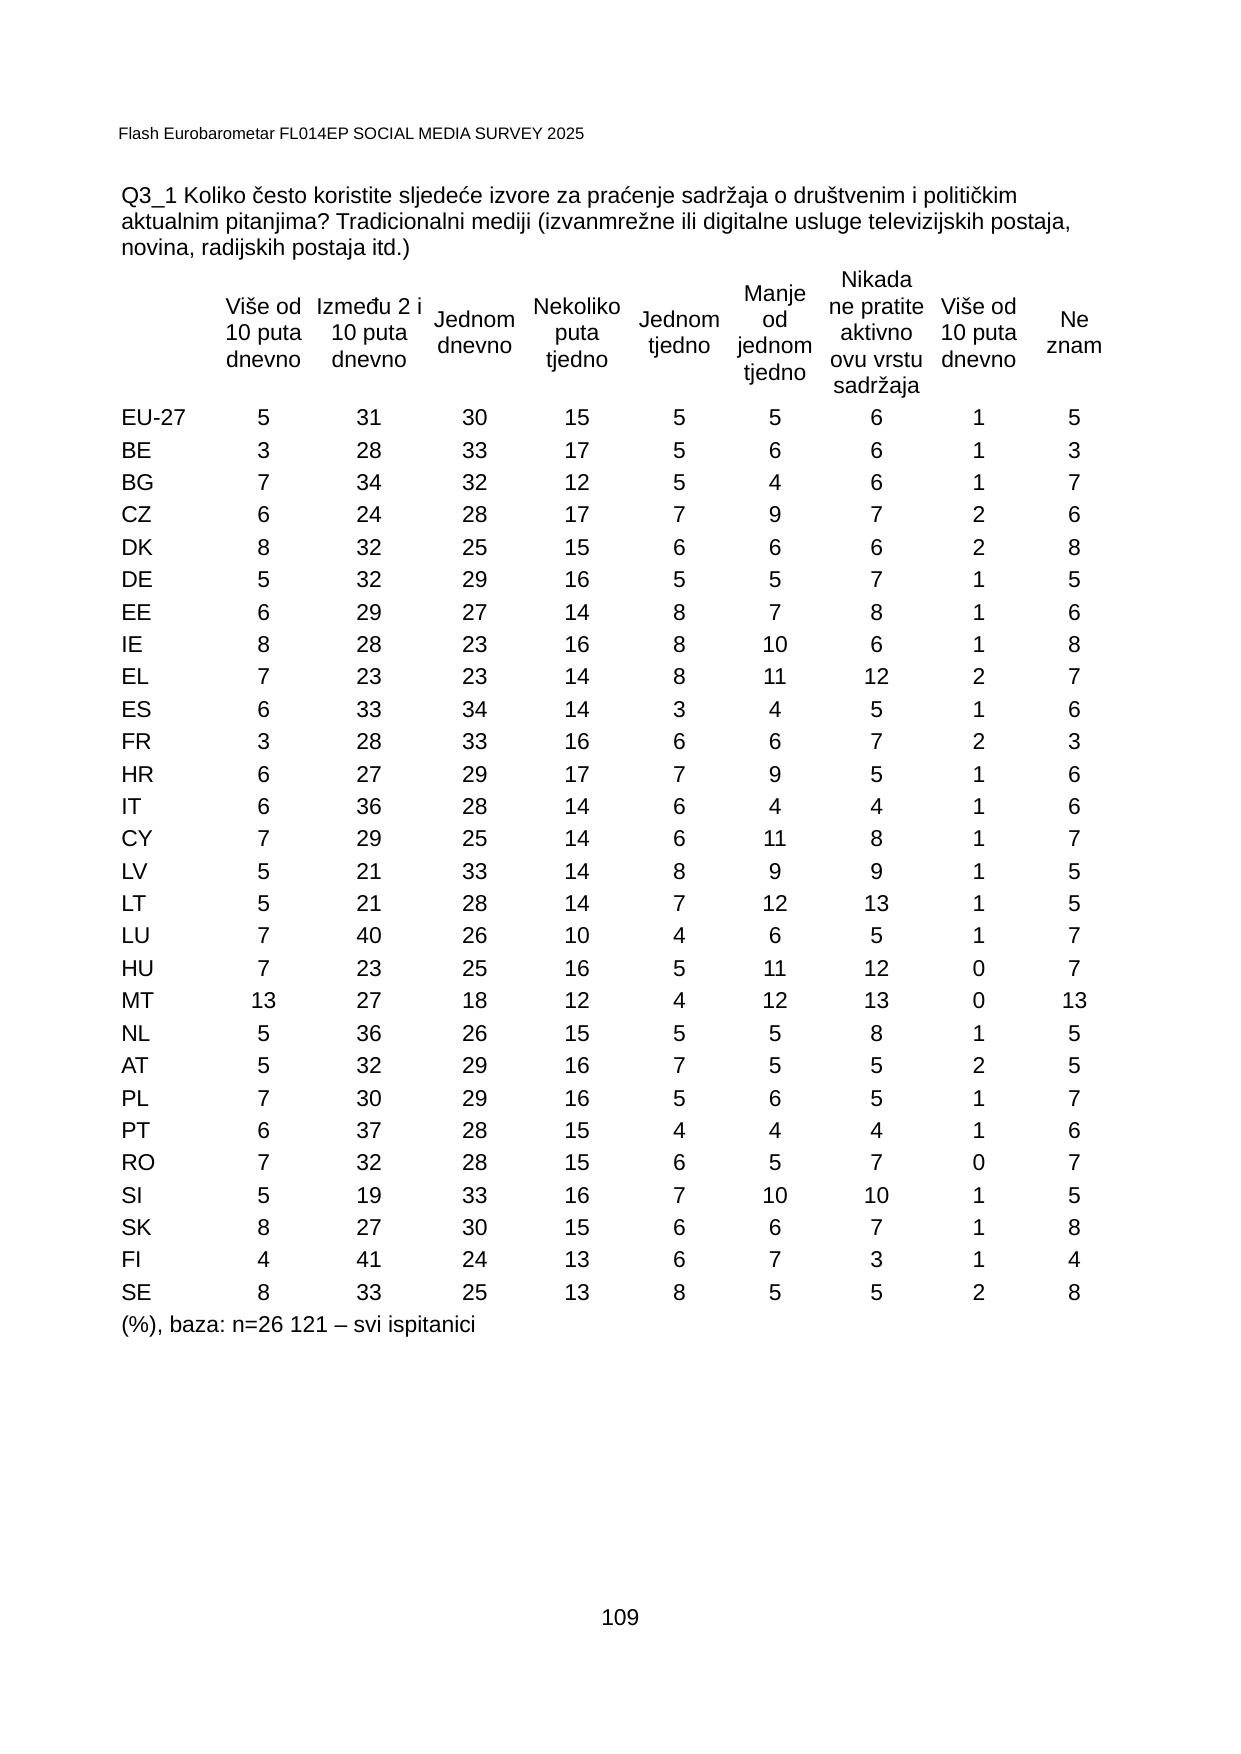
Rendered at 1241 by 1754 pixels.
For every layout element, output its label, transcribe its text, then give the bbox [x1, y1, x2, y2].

table_cell 1 [931, 596, 1026, 628]
table_cell 8 [823, 822, 931, 855]
table_cell 33 [427, 434, 522, 466]
table_cell 6 [215, 498, 311, 531]
table_cell LV [118, 855, 215, 887]
table_cell 6 [823, 628, 931, 660]
table_cell 7 [823, 563, 931, 596]
table_cell 3 [215, 434, 311, 466]
table_cell 2 [931, 1049, 1026, 1081]
table_cell Jednom dnevno [427, 264, 522, 401]
table_cell [118, 264, 215, 401]
table_cell 11 [727, 952, 822, 984]
table_cell Između 2 i 10 puta dnevno [311, 264, 427, 401]
table_cell 15 [523, 1146, 631, 1179]
table_cell 1 [931, 1114, 1026, 1146]
table_cell 8 [215, 1276, 311, 1308]
table_cell 10 [523, 920, 631, 952]
table_cell 5 [631, 952, 727, 984]
table_cell 28 [427, 1114, 522, 1146]
table_cell PL [118, 1081, 215, 1114]
table_cell 4 [823, 790, 931, 822]
table_cell 9 [727, 758, 822, 790]
table_cell 32 [311, 563, 427, 596]
table_cell 5 [631, 563, 727, 596]
table_cell EE [118, 596, 215, 628]
table_cell 23 [427, 628, 522, 660]
table_cell 5 [727, 563, 822, 596]
table_cell 11 [727, 822, 822, 855]
table_cell Nikada ne pratite aktivno ovu vrstu sadržaja [823, 264, 931, 401]
table_cell 7 [727, 596, 822, 628]
table_cell 36 [311, 1017, 427, 1049]
table_cell 28 [427, 887, 522, 919]
table_cell 4 [727, 466, 822, 498]
table_cell 6 [1026, 693, 1122, 725]
table_cell 15 [523, 1211, 631, 1243]
table_cell (%), baza: n=26 121 – svi ispitanici [118, 1308, 1122, 1341]
table_cell 40 [311, 920, 427, 952]
table_cell 12 [823, 952, 931, 984]
table_cell 1 [931, 693, 1026, 725]
table_cell 6 [631, 790, 727, 822]
table_cell 1 [931, 1081, 1026, 1114]
table_cell 7 [823, 1211, 931, 1243]
table_cell 16 [523, 563, 631, 596]
table_cell 1 [931, 563, 1026, 596]
table_cell 14 [523, 822, 631, 855]
table_cell Jednom tjedno [631, 264, 727, 401]
table_cell 8 [631, 660, 727, 693]
table_cell AT [118, 1049, 215, 1081]
table_cell 6 [631, 1244, 727, 1276]
table_cell 41 [311, 1244, 427, 1276]
table_cell 5 [215, 1179, 311, 1211]
table_cell 6 [1026, 1114, 1122, 1146]
table_cell 1 [931, 1211, 1026, 1243]
table_cell 27 [311, 984, 427, 1017]
table_cell 16 [523, 1179, 631, 1211]
table_cell Više od 10 puta dnevno [215, 264, 311, 401]
table_cell 8 [215, 1211, 311, 1243]
table_cell 11 [727, 660, 822, 693]
table_cell 6 [727, 725, 822, 757]
table_cell 6 [215, 1114, 311, 1146]
table_cell 7 [215, 822, 311, 855]
table_cell NL [118, 1017, 215, 1049]
table_cell 6 [823, 531, 931, 563]
table_cell 6 [631, 822, 727, 855]
table_cell 7 [1026, 822, 1122, 855]
table_cell 13 [523, 1244, 631, 1276]
table_cell 1 [931, 1017, 1026, 1049]
table_cell 4 [727, 693, 822, 725]
table_cell 30 [311, 1081, 427, 1114]
table_cell 10 [727, 628, 822, 660]
table_cell 16 [523, 725, 631, 757]
table_cell BG [118, 466, 215, 498]
table_cell 5 [823, 1049, 931, 1081]
table_cell 34 [427, 693, 522, 725]
table_cell 2 [931, 498, 1026, 531]
table_cell LU [118, 920, 215, 952]
table_cell 4 [1026, 1244, 1122, 1276]
table_cell 5 [215, 1017, 311, 1049]
table_header Q3_1 Koliko često koristite sljedeće izvore za praćenje sadržaja o društvenim i političkim aktualnim pitanjima? Tradicionalni mediji (izvanmrežne ili digitalne usluge televizijskih postaja, novina, radijskih postaja itd.) [118, 179, 1122, 263]
table_cell SI [118, 1179, 215, 1211]
table_cell 1 [931, 790, 1026, 822]
table_cell 6 [631, 1146, 727, 1179]
table_cell 6 [1026, 790, 1122, 822]
table_cell 13 [1026, 984, 1122, 1017]
table_cell 24 [311, 498, 427, 531]
table_cell 5 [215, 887, 311, 919]
table_cell 7 [215, 660, 311, 693]
table_cell HR [118, 758, 215, 790]
table_cell 33 [427, 855, 522, 887]
table_cell 5 [215, 563, 311, 596]
table_cell 31 [311, 401, 427, 433]
table_cell 1 [931, 401, 1026, 433]
table_cell 5 [631, 434, 727, 466]
table_cell 5 [823, 1276, 931, 1308]
table_cell 17 [523, 434, 631, 466]
table_cell FR [118, 725, 215, 757]
table_cell 8 [823, 1017, 931, 1049]
table_cell 4 [631, 1114, 727, 1146]
table_cell 8 [631, 1276, 727, 1308]
table_cell 5 [1026, 563, 1122, 596]
table_cell 37 [311, 1114, 427, 1146]
table_cell 28 [311, 434, 427, 466]
table_cell 29 [311, 822, 427, 855]
table_cell 25 [427, 822, 522, 855]
table_cell 10 [823, 1179, 931, 1211]
table_cell 1 [931, 466, 1026, 498]
table_cell 12 [523, 466, 631, 498]
table_cell 28 [427, 790, 522, 822]
table_cell 5 [727, 401, 822, 433]
table_cell 17 [523, 498, 631, 531]
table_cell 6 [727, 1211, 822, 1243]
table_cell 5 [727, 1146, 822, 1179]
table_cell EU-27 [118, 401, 215, 433]
table_cell 1 [931, 1244, 1026, 1276]
table_cell 8 [631, 596, 727, 628]
table_cell 33 [427, 725, 522, 757]
table_cell 7 [631, 887, 727, 919]
table_cell 26 [427, 920, 522, 952]
table_cell 12 [823, 660, 931, 693]
table_cell 5 [823, 693, 931, 725]
table_cell 27 [311, 758, 427, 790]
table_cell 3 [823, 1244, 931, 1276]
table_cell 13 [523, 1276, 631, 1308]
table_cell IT [118, 790, 215, 822]
table_cell RO [118, 1146, 215, 1179]
table_cell 6 [823, 434, 931, 466]
table_cell 33 [311, 693, 427, 725]
table_cell ES [118, 693, 215, 725]
table_cell 4 [727, 790, 822, 822]
table_cell 9 [727, 855, 822, 887]
table_cell 7 [631, 498, 727, 531]
table_cell 5 [631, 1081, 727, 1114]
table_cell 8 [215, 628, 311, 660]
table_cell 14 [523, 790, 631, 822]
table_cell 5 [1026, 1049, 1122, 1081]
table_cell 7 [823, 1146, 931, 1179]
table_cell 8 [631, 628, 727, 660]
table_cell 29 [427, 758, 522, 790]
table_cell 7 [1026, 952, 1122, 984]
table_cell 7 [823, 725, 931, 757]
table_cell 14 [523, 596, 631, 628]
table_cell 7 [823, 498, 931, 531]
table_cell 2 [931, 1276, 1026, 1308]
table_cell 1 [931, 628, 1026, 660]
table_cell 32 [311, 1146, 427, 1179]
table_cell 30 [427, 401, 522, 433]
table_cell 12 [523, 984, 631, 1017]
table_cell 13 [823, 984, 931, 1017]
table_cell 2 [931, 725, 1026, 757]
table_cell 5 [727, 1049, 822, 1081]
table_cell 5 [1026, 1179, 1122, 1211]
table_cell 6 [1026, 758, 1122, 790]
table_cell 3 [1026, 434, 1122, 466]
table_cell 21 [311, 887, 427, 919]
table_cell 6 [631, 725, 727, 757]
table_cell 32 [311, 1049, 427, 1081]
table_cell SK [118, 1211, 215, 1243]
table_cell 15 [523, 531, 631, 563]
table_cell 8 [823, 596, 931, 628]
table_cell 7 [215, 1081, 311, 1114]
table_cell IE [118, 628, 215, 660]
table_cell SE [118, 1276, 215, 1308]
table_cell LT [118, 887, 215, 919]
table_cell 1 [931, 855, 1026, 887]
table_cell 28 [427, 498, 522, 531]
table_cell 4 [631, 920, 727, 952]
table_cell 13 [823, 887, 931, 919]
table_cell 8 [1026, 628, 1122, 660]
table_cell 3 [215, 725, 311, 757]
table_cell 7 [215, 466, 311, 498]
table_cell 4 [631, 984, 727, 1017]
table_cell 25 [427, 531, 522, 563]
table_cell 14 [523, 660, 631, 693]
table_cell 4 [215, 1244, 311, 1276]
table_cell 12 [727, 984, 822, 1017]
table_cell 24 [427, 1244, 522, 1276]
table_cell 25 [427, 952, 522, 984]
table_cell 15 [523, 401, 631, 433]
table_cell DK [118, 531, 215, 563]
table_cell 28 [311, 725, 427, 757]
table_cell 16 [523, 1081, 631, 1114]
table_cell 6 [727, 920, 822, 952]
table_cell 29 [427, 1081, 522, 1114]
table_cell FI [118, 1244, 215, 1276]
table_cell 13 [215, 984, 311, 1017]
table_cell 16 [523, 628, 631, 660]
table_cell 8 [1026, 531, 1122, 563]
table_cell 8 [1026, 1211, 1122, 1243]
table_cell 2 [931, 660, 1026, 693]
table_cell 14 [523, 693, 631, 725]
table_cell 7 [727, 1244, 822, 1276]
table_cell 10 [727, 1179, 822, 1211]
table_cell 8 [215, 531, 311, 563]
table_cell 5 [1026, 1017, 1122, 1049]
table_cell 6 [1026, 596, 1122, 628]
table_cell 1 [931, 920, 1026, 952]
table_cell Manje od jednom tjedno [727, 264, 822, 401]
table_cell 32 [311, 531, 427, 563]
table_cell 3 [631, 693, 727, 725]
table_cell 28 [311, 628, 427, 660]
table_cell 6 [215, 693, 311, 725]
table_cell 6 [215, 596, 311, 628]
table_cell 23 [427, 660, 522, 693]
table_cell 7 [1026, 1146, 1122, 1179]
table_cell 16 [523, 952, 631, 984]
table_cell 5 [823, 758, 931, 790]
table_cell 8 [1026, 1276, 1122, 1308]
table_cell PT [118, 1114, 215, 1146]
table_cell 26 [427, 1017, 522, 1049]
table_cell CZ [118, 498, 215, 531]
table_cell 5 [631, 466, 727, 498]
table_cell 6 [1026, 498, 1122, 531]
table_cell 5 [727, 1276, 822, 1308]
table_cell 5 [1026, 887, 1122, 919]
table_cell 27 [311, 1211, 427, 1243]
table_cell 1 [931, 434, 1026, 466]
table_cell 12 [727, 887, 822, 919]
table_cell 32 [427, 466, 522, 498]
table_cell 36 [311, 790, 427, 822]
table_cell 2 [931, 531, 1026, 563]
table_cell 6 [823, 466, 931, 498]
table_cell 6 [727, 1081, 822, 1114]
table_cell 34 [311, 466, 427, 498]
table_cell 5 [823, 1081, 931, 1114]
table_cell 5 [215, 1049, 311, 1081]
table_cell 5 [631, 401, 727, 433]
table_cell 3 [1026, 725, 1122, 757]
table_cell 5 [727, 1017, 822, 1049]
table_cell 6 [631, 531, 727, 563]
table_cell 33 [427, 1179, 522, 1211]
table_cell 23 [311, 660, 427, 693]
table_cell 1 [931, 822, 1026, 855]
table_cell Nekoliko puta tjedno [523, 264, 631, 401]
table_cell Više od 10 puta dnevno [931, 264, 1026, 401]
table_cell HU [118, 952, 215, 984]
table_cell 7 [631, 1179, 727, 1211]
table_cell 6 [727, 434, 822, 466]
table_cell 7 [1026, 1081, 1122, 1114]
table_cell 16 [523, 1049, 631, 1081]
table_cell 7 [215, 1146, 311, 1179]
table_cell 9 [727, 498, 822, 531]
table_cell MT [118, 984, 215, 1017]
table_cell 15 [523, 1017, 631, 1049]
table_cell 5 [1026, 855, 1122, 887]
table_cell 7 [631, 758, 727, 790]
table_cell 19 [311, 1179, 427, 1211]
table_cell 6 [631, 1211, 727, 1243]
table_cell 7 [1026, 466, 1122, 498]
table_cell CY [118, 822, 215, 855]
table_cell 28 [427, 1146, 522, 1179]
table_cell 7 [631, 1049, 727, 1081]
table_cell 1 [931, 887, 1026, 919]
table_cell 0 [931, 1146, 1026, 1179]
table_cell 4 [727, 1114, 822, 1146]
table_cell 5 [215, 855, 311, 887]
table_cell 5 [631, 1017, 727, 1049]
table_cell 4 [823, 1114, 931, 1146]
table_cell 29 [427, 1049, 522, 1081]
table_cell Ne znam [1026, 264, 1122, 401]
table_cell 14 [523, 887, 631, 919]
table_cell 5 [1026, 401, 1122, 433]
table_cell 1 [931, 1179, 1026, 1211]
table_cell DE [118, 563, 215, 596]
table_cell 14 [523, 855, 631, 887]
table_cell EL [118, 660, 215, 693]
table_cell 7 [215, 952, 311, 984]
table_cell BE [118, 434, 215, 466]
table_cell 25 [427, 1276, 522, 1308]
table_cell 30 [427, 1211, 522, 1243]
table_cell 29 [427, 563, 522, 596]
table_cell 0 [931, 952, 1026, 984]
table_cell 9 [823, 855, 931, 887]
table_cell 21 [311, 855, 427, 887]
table_cell 29 [311, 596, 427, 628]
table_cell 15 [523, 1114, 631, 1146]
table_cell 7 [1026, 920, 1122, 952]
table_cell 0 [931, 984, 1026, 1017]
table_cell 1 [931, 758, 1026, 790]
table_cell 6 [215, 790, 311, 822]
table_cell 6 [215, 758, 311, 790]
table_cell 5 [215, 401, 311, 433]
table_cell 8 [631, 855, 727, 887]
table_cell 5 [823, 920, 931, 952]
table_cell 7 [215, 920, 311, 952]
table_cell 6 [727, 531, 822, 563]
table_cell 23 [311, 952, 427, 984]
table_cell 33 [311, 1276, 427, 1308]
table_cell 7 [1026, 660, 1122, 693]
table_cell 17 [523, 758, 631, 790]
table_cell 6 [823, 401, 931, 433]
table_cell 27 [427, 596, 522, 628]
table_cell 18 [427, 984, 522, 1017]
